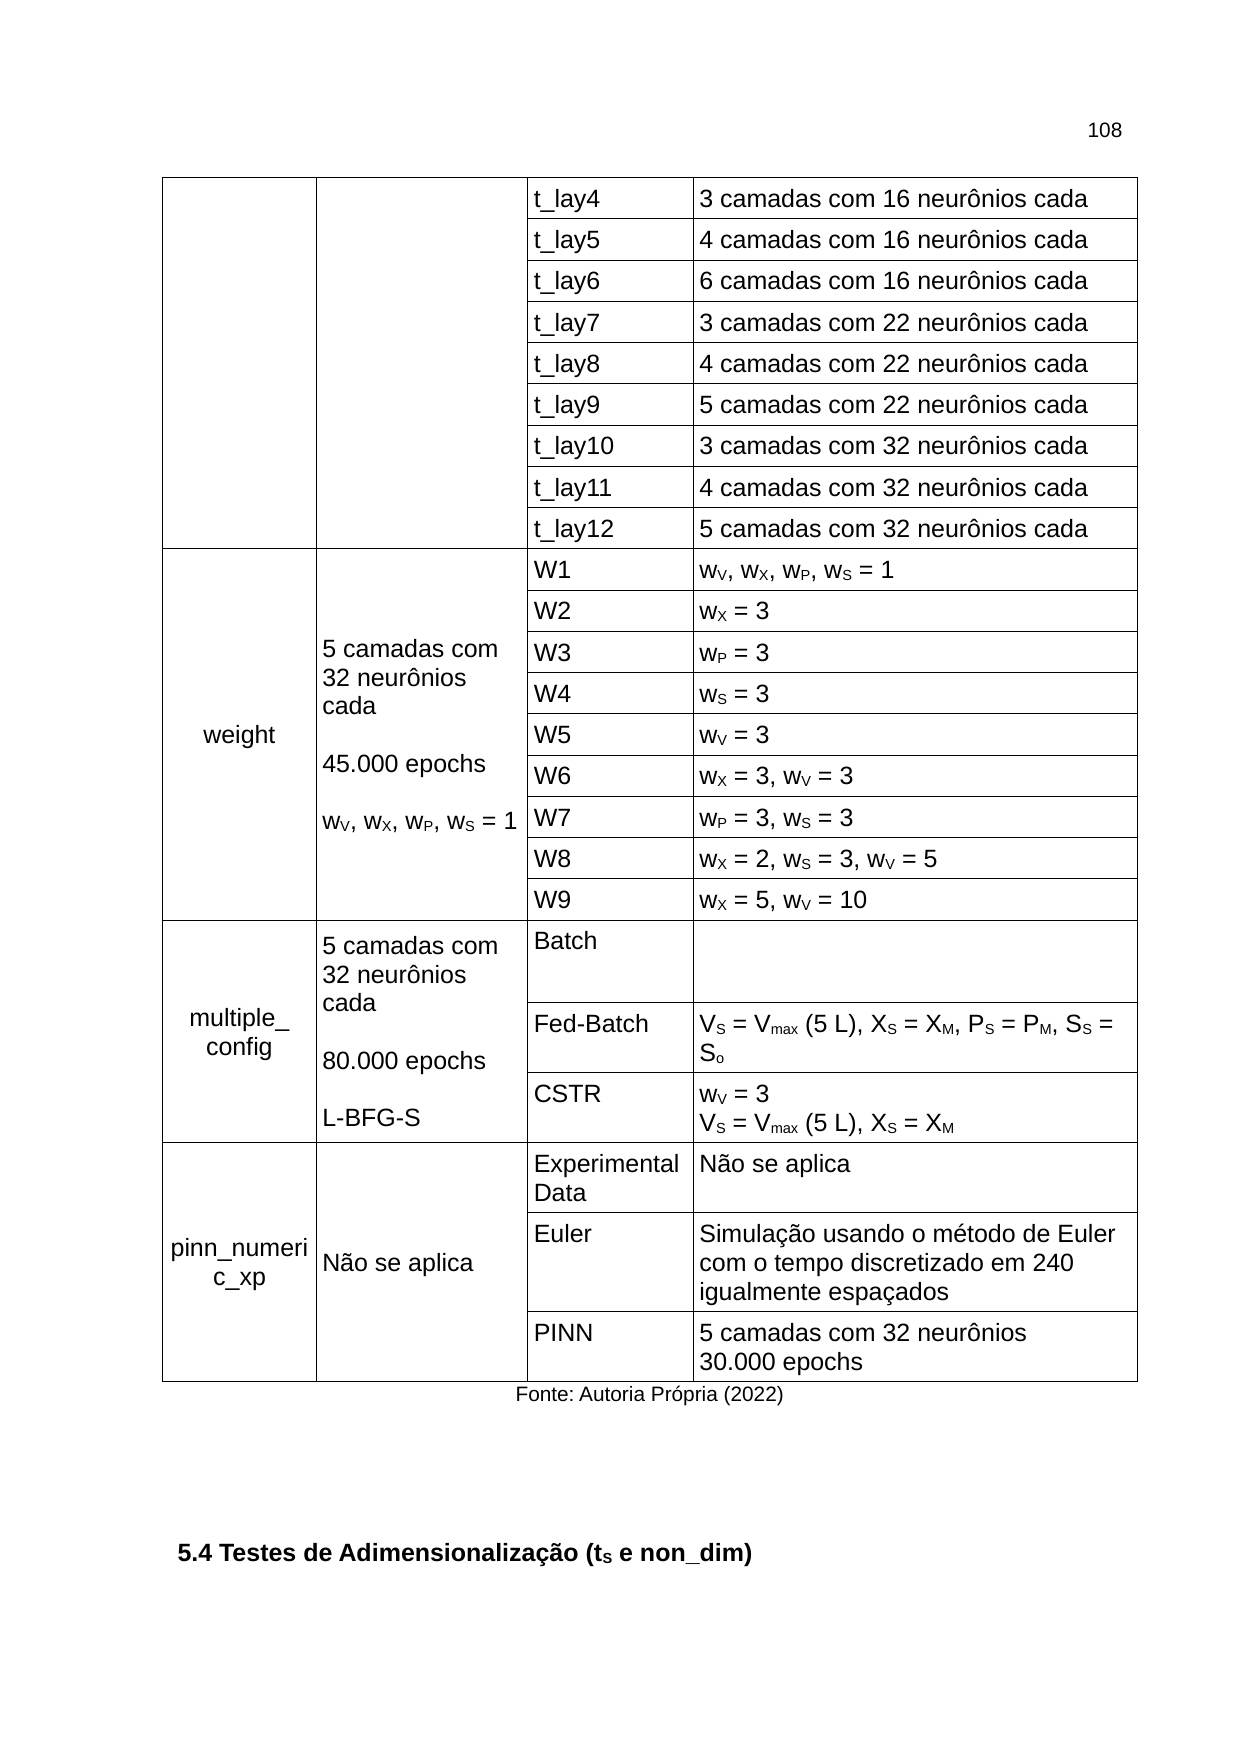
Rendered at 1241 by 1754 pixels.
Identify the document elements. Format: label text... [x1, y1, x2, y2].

table_cell Euler [528, 1213, 693, 1311]
table_cell CSTR [528, 1073, 693, 1142]
table_cell Não se aplica [694, 1143, 1137, 1212]
table_cell [694, 921, 1137, 1002]
table_cell t_lay6 [528, 261, 693, 301]
table_cell 4 camadas com 16 neurônios cada [694, 219, 1137, 259]
table_cell wP = 3 [694, 632, 1137, 672]
table_cell W6 [528, 756, 693, 796]
table_cell wV = 3 VS = Vmax (5 L), XS = XM [694, 1073, 1137, 1142]
table_cell 6 camadas com 16 neurônios cada [694, 261, 1137, 301]
table_cell wS = 3 [694, 673, 1137, 713]
table_cell W7 [528, 797, 693, 837]
table_cell Simulação usando o método de Euler com o tempo discretizado em 240 igualmente espaçados [694, 1213, 1137, 1311]
table_cell W2 [528, 591, 693, 631]
table_cell wX = 3 [694, 591, 1137, 631]
table_cell t_lay10 [528, 426, 693, 466]
table_cell 4 camadas com 32 neurônios cada [694, 467, 1137, 507]
table_cell 5 camadas com 32 neurônios cada [694, 508, 1137, 548]
table_cell 5 camadas com 32 neurônios cada 80.000 epochs L-BFG-S [317, 921, 527, 1142]
table_cell t_lay5 [528, 219, 693, 259]
table_cell t_lay4 [528, 178, 693, 218]
table_cell Não se aplica [317, 1143, 527, 1381]
table_cell 5 camadas com 32 neurônios cada 45.000 epochs wV, wX, wP, wS = 1 [317, 549, 527, 919]
table_cell weight [163, 549, 316, 919]
table_cell Experimental Data [528, 1143, 693, 1212]
table_cell Fed-Batch [528, 1003, 693, 1072]
table_cell t_lay9 [528, 384, 693, 424]
table_cell wX = 2, wS = 3, wV = 5 [694, 838, 1137, 878]
table_cell wP = 3, wS = 3 [694, 797, 1137, 837]
table_cell W5 [528, 714, 693, 754]
table_cell pinn_numeric_xp [163, 1143, 316, 1381]
table_cell wV = 3 [694, 714, 1137, 754]
table_cell W1 [528, 549, 693, 589]
table_cell 5 camadas com 32 neurônios 30.000 epochs [694, 1312, 1137, 1381]
table_cell VS = Vmax (5 L), XS = XM, PS = PM, SS = So [694, 1003, 1137, 1072]
table_cell 3 camadas com 22 neurônios cada [694, 302, 1137, 342]
table_cell W8 [528, 838, 693, 878]
table_cell wV, wX, wP, wS = 1 [694, 549, 1137, 589]
table_cell 5 camadas com 22 neurônios cada [694, 384, 1137, 424]
table_cell Batch [528, 921, 693, 1002]
table_cell W3 [528, 632, 693, 672]
table_cell PINN [528, 1312, 693, 1381]
table_cell t_lay12 [528, 508, 693, 548]
text Fonte: Autoria Própria (2022) [177, 1382, 1122, 1406]
table_cell W4 [528, 673, 693, 713]
table_cell 3 camadas com 16 neurônios cada [694, 178, 1137, 218]
subtitle Testes de Adimensionalização (tS e non_dim) [177, 1538, 1122, 1566]
table_cell t_lay11 [528, 467, 693, 507]
table_cell wX = 5, wV = 10 [694, 879, 1137, 919]
table_cell t_lay7 [528, 302, 693, 342]
table_cell multiple_ config [163, 921, 316, 1142]
table_cell wX = 3, wV = 3 [694, 756, 1137, 796]
table_cell t_lay8 [528, 343, 693, 383]
table_cell W9 [528, 879, 693, 919]
table_cell 4 camadas com 22 neurônios cada [694, 343, 1137, 383]
table_cell 3 camadas com 32 neurônios cada [694, 426, 1137, 466]
